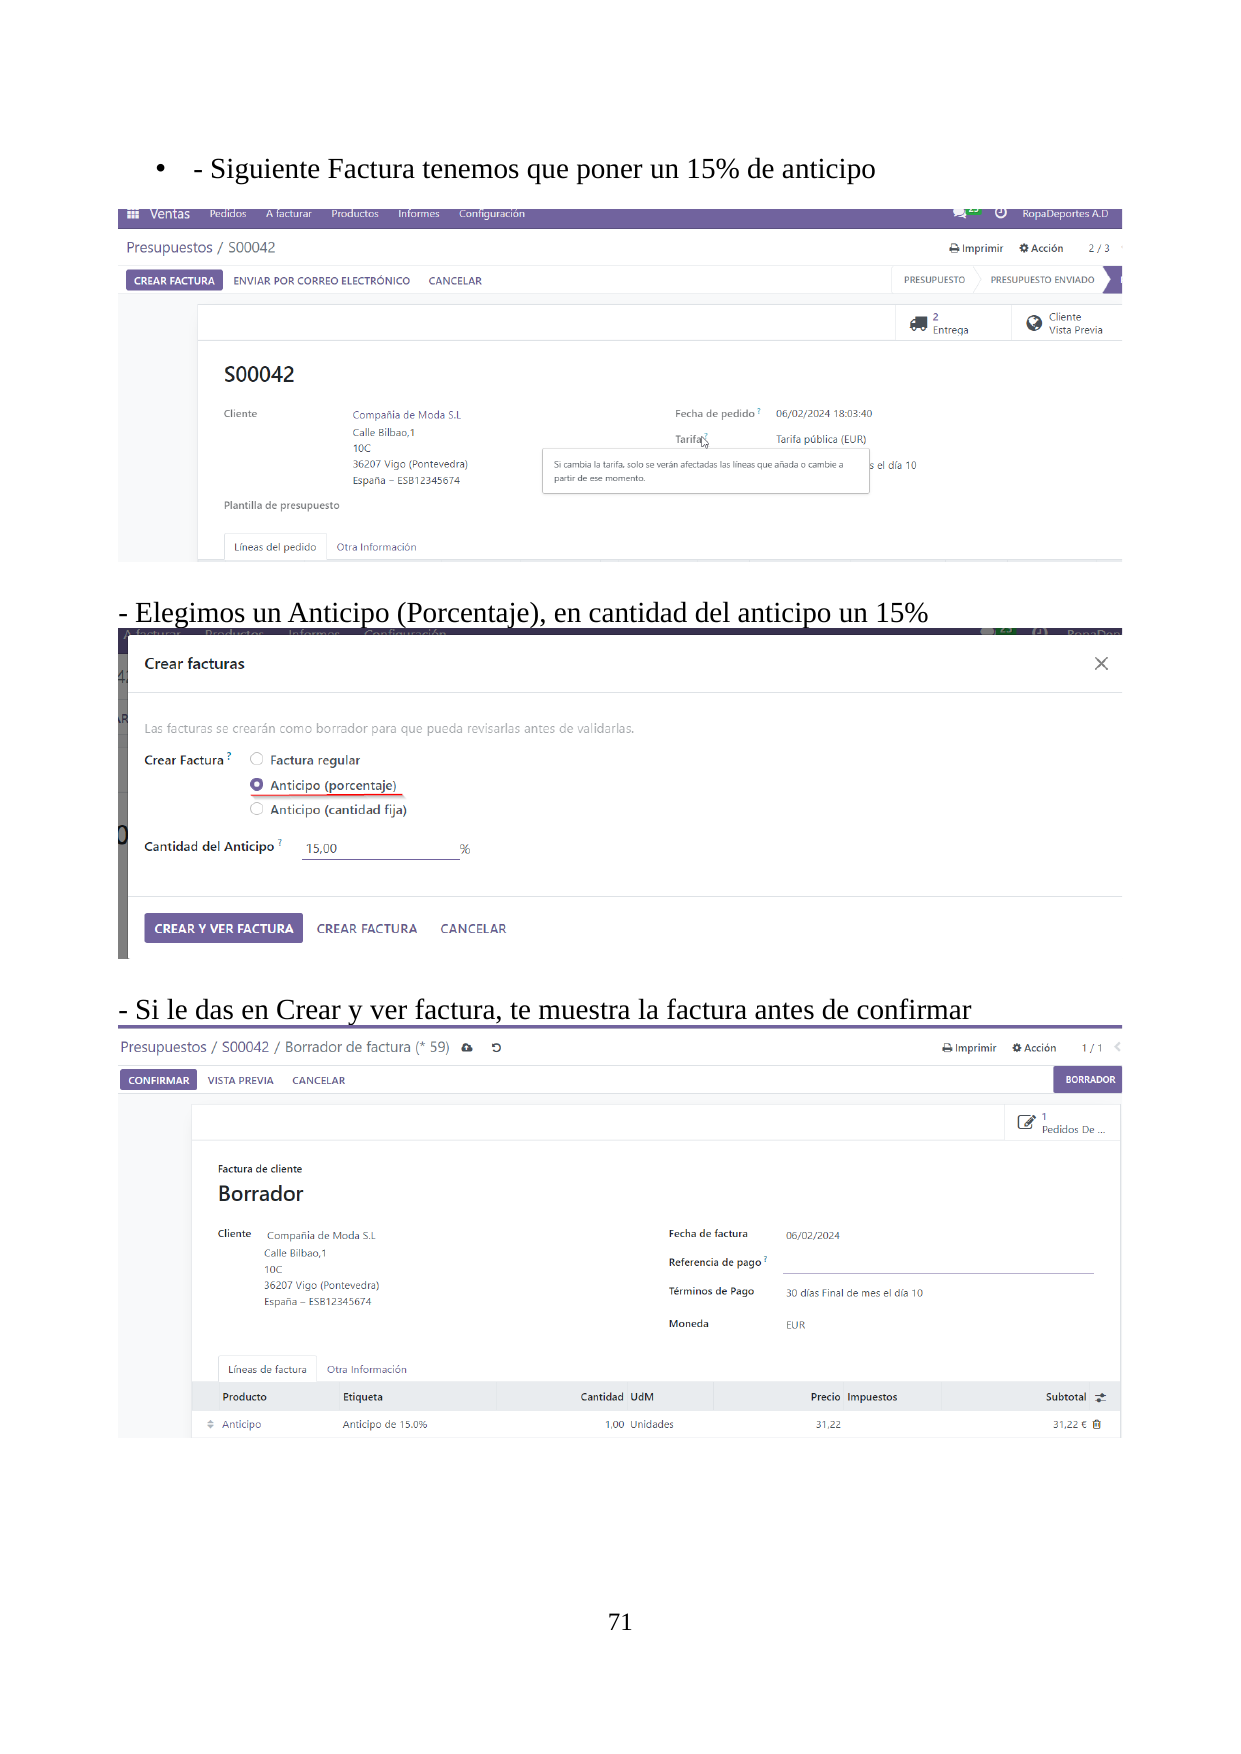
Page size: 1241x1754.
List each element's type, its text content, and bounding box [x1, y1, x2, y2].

text - Si le das en Crear y ver factura, te muestra la factura antes de confirmar [118, 992, 1122, 1025]
picture [118, 1025, 1123, 1438]
list - Siguiente Factura tenemos que poner un 15% de anticipo [156, 152, 1122, 185]
picture [118, 628, 1123, 959]
text - Elegimos un Anticipo (Porcentaje), en cantidad del anticipo un 15% [118, 595, 1122, 628]
picture [118, 209, 1123, 562]
